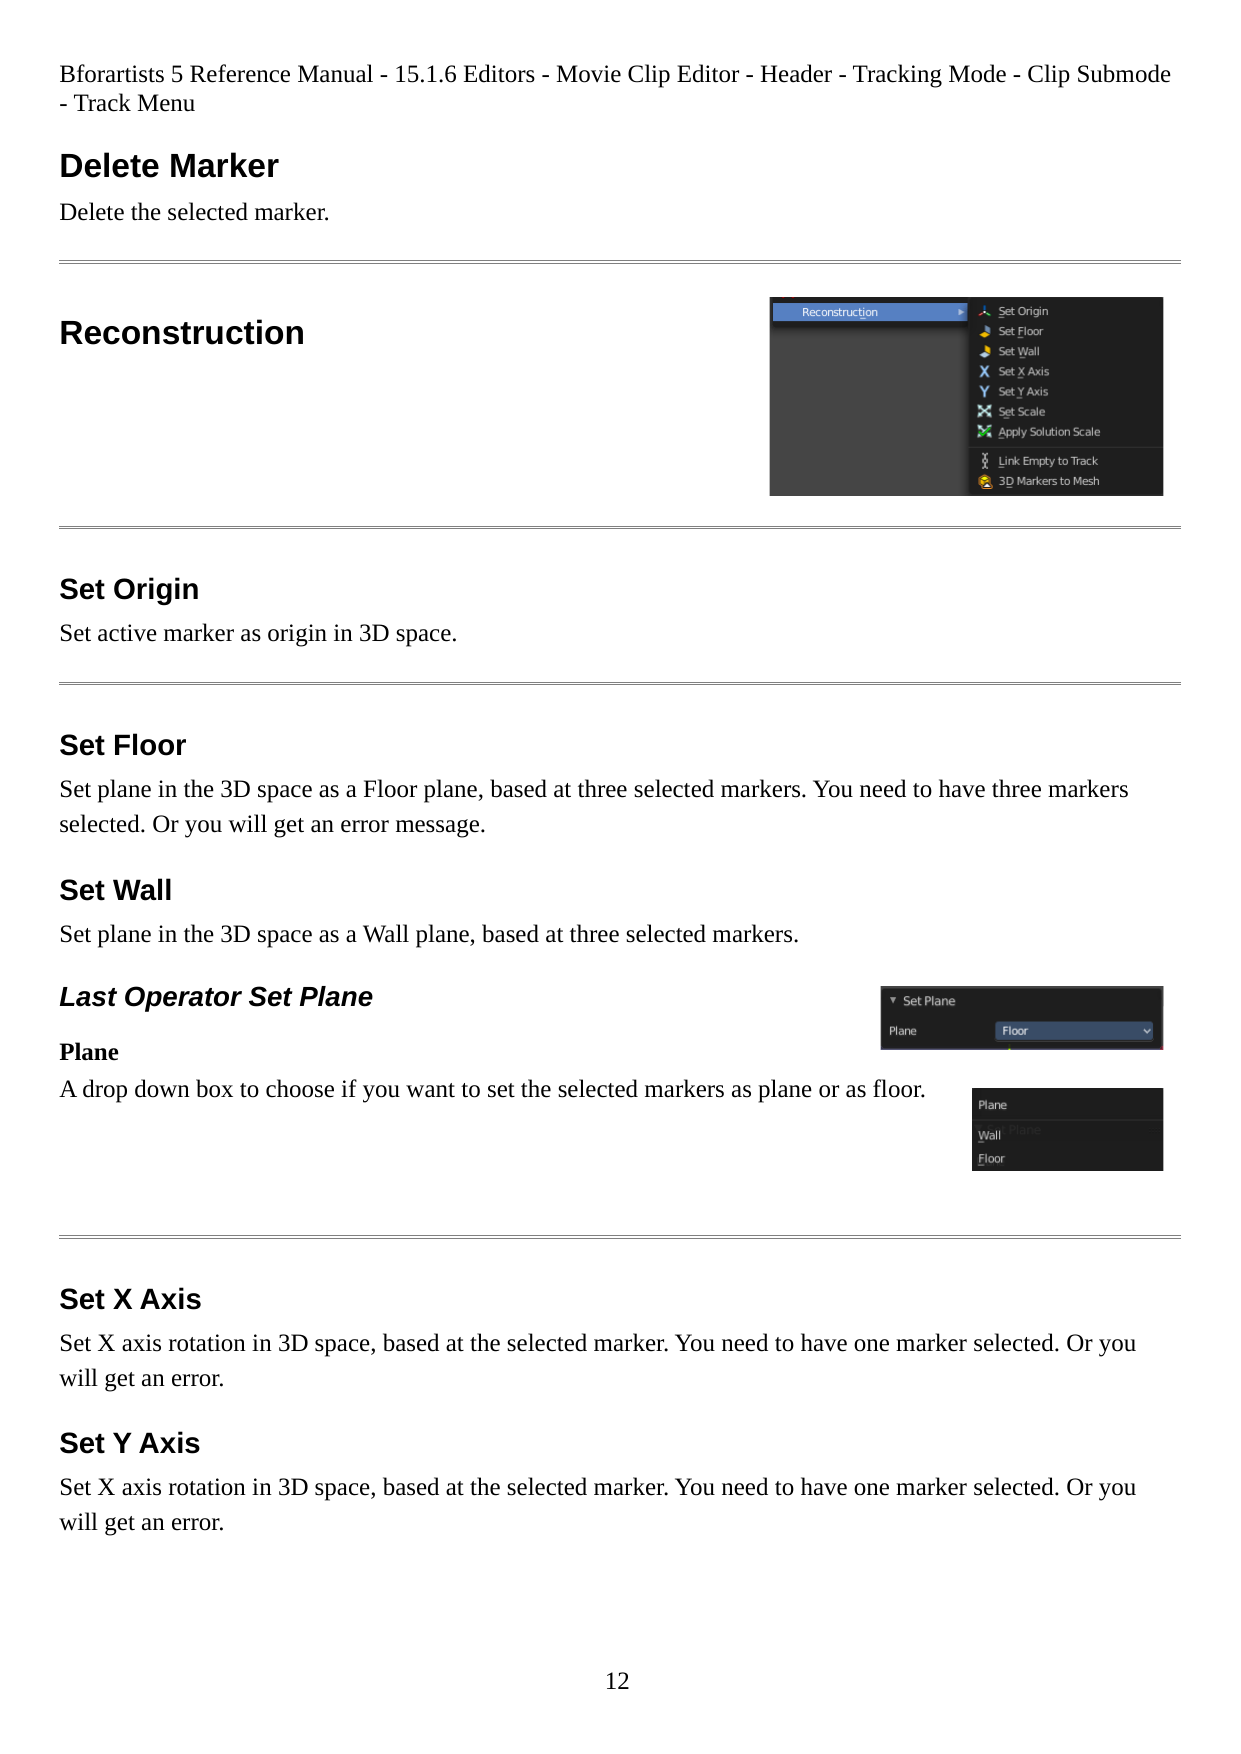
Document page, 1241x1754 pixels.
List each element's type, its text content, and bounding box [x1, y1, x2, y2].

text Set active marker as origin in 3D space. [59, 618, 1181, 647]
subtitle Reconstruction [59, 313, 769, 352]
text A drop down box to choose if you want to set the selected markers as plane or as floor. [59, 1074, 1181, 1103]
picture [769, 297, 1164, 496]
picture [972, 1088, 1164, 1171]
subtitle Last Operator Set Plane [59, 981, 1181, 1012]
picture [880, 986, 1164, 1050]
text Set plane in the 3D space as a Floor plane, based at three selected markers. You need to have three markers selected. Or you will get an error message. [59, 774, 1181, 838]
text Delete the selected marker. [59, 197, 1181, 226]
subtitle Plane [59, 1037, 1181, 1066]
subtitle Set Y Axis [59, 1426, 1181, 1460]
subtitle Set Floor [59, 728, 1181, 762]
subtitle Delete Marker [59, 146, 1181, 185]
subtitle [1164, 313, 1181, 352]
text Set plane in the 3D space as a Wall plane, based at three selected markers. [59, 919, 1181, 948]
subtitle Set Wall [59, 873, 1181, 906]
subtitle Set Origin [59, 572, 1181, 606]
subtitle Set X Axis [59, 1282, 1181, 1316]
text Set X axis rotation in 3D space, based at the selected marker. You need to have one marker selected. Or you will get an error. [59, 1472, 1181, 1536]
text Set X axis rotation in 3D space, based at the selected marker. You need to have one marker selected. Or you will get an error. [59, 1328, 1181, 1391]
